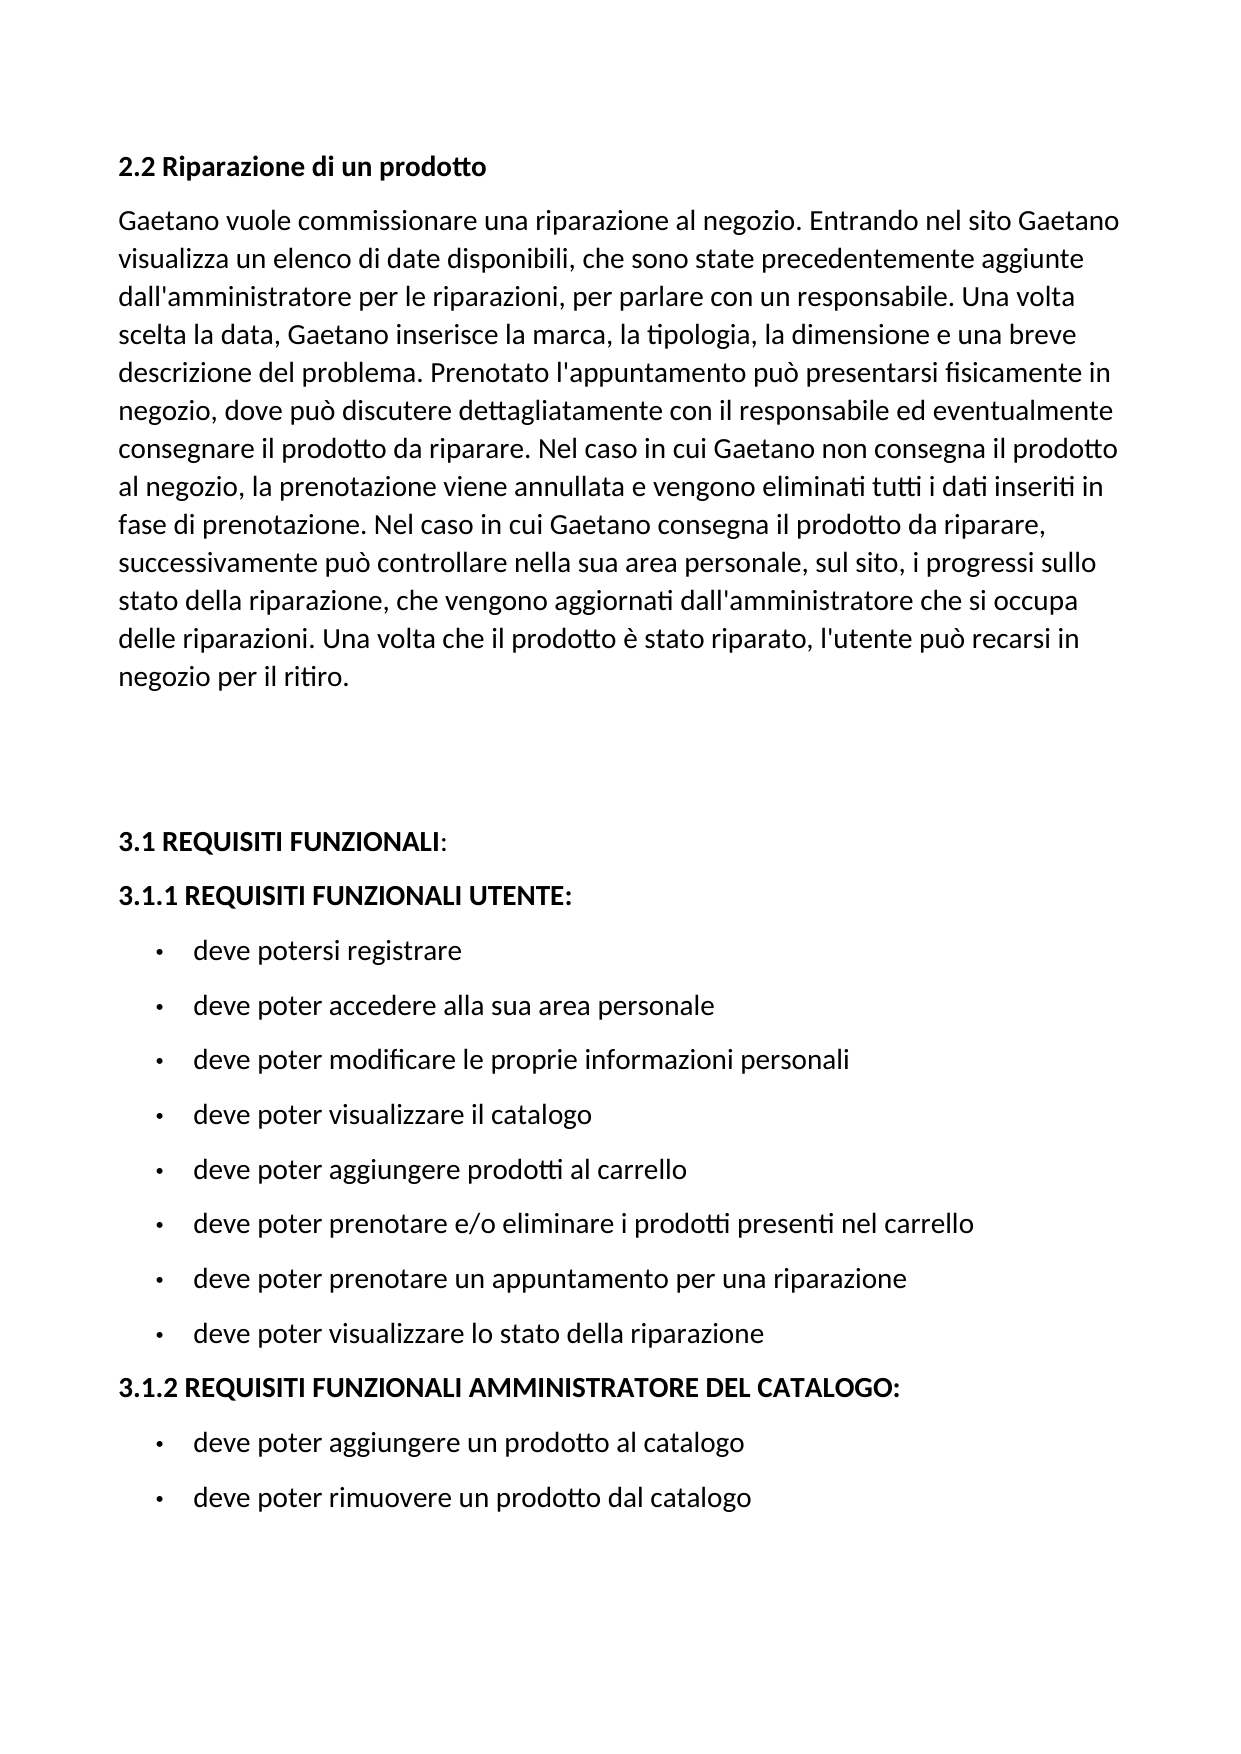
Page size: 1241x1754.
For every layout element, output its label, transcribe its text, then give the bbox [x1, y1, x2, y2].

list deve potersi registrare [156, 932, 1122, 968]
text 3.1.1 REQUISITI FUNZIONALI UTENTE: [118, 877, 1122, 913]
list deve poter modificare le proprie informazioni personali [156, 1041, 1122, 1077]
list deve poter aggiungere prodotti al carrello [156, 1151, 1122, 1186]
list deve poter rimuovere un prodotto dal catalogo [156, 1479, 1122, 1514]
list deve poter aggiungere un prodotto al catalogo [156, 1424, 1122, 1460]
list deve poter prenotare e/o eliminare i prodotti presenti nel carrello [156, 1205, 1122, 1241]
list deve poter prenotare un appuntamento per una riparazione [156, 1260, 1122, 1296]
list deve poter visualizzare il catalogo [156, 1096, 1122, 1132]
text 3.1.2 REQUISITI FUNZIONALI AMMINISTRATORE DEL CATALOGO: [118, 1369, 1122, 1405]
text Gaetano vuole commissionare una riparazione al negozio. Entrando nel sito Gaetano visualizza un elenco di date disponibili, che sono state precedentemente aggiunte dall'amministratore per le riparazioni, per parlare con un responsabile. Una volta scelta la data, Gaetano inserisce la marca, la tipologia, la dimensione e una breve descrizione del problema. Prenotato l'appuntamento può presentarsi fisicamente in negozio, dove può discutere dettagliatamente con il responsabile ed eventualmente consegnare il prodotto da riparare. Nel caso in cui Gaetano non consegna il prodotto al negozio, la prenotazione viene annullata e vengono eliminati tutti i dati inseriti in fase di prenotazione. Nel caso in cui Gaetano consegna il prodotto da riparare, successivamente può controllare nella sua area personale, sul sito, i progressi sullo stato della riparazione, che vengono aggiornati dall'amministratore che si occupa delle riparazioni. Una volta che il prodotto è stato riparato, l'utente può recarsi in negozio per il ritiro. [118, 202, 1122, 694]
list deve poter visualizzare lo stato della riparazione [156, 1315, 1122, 1350]
text 3.1 REQUISITI FUNZIONALI: [118, 823, 1122, 858]
text 2.2 Riparazione di un prodotto [118, 148, 1122, 183]
list deve poter accedere alla sua area personale [156, 987, 1122, 1022]
